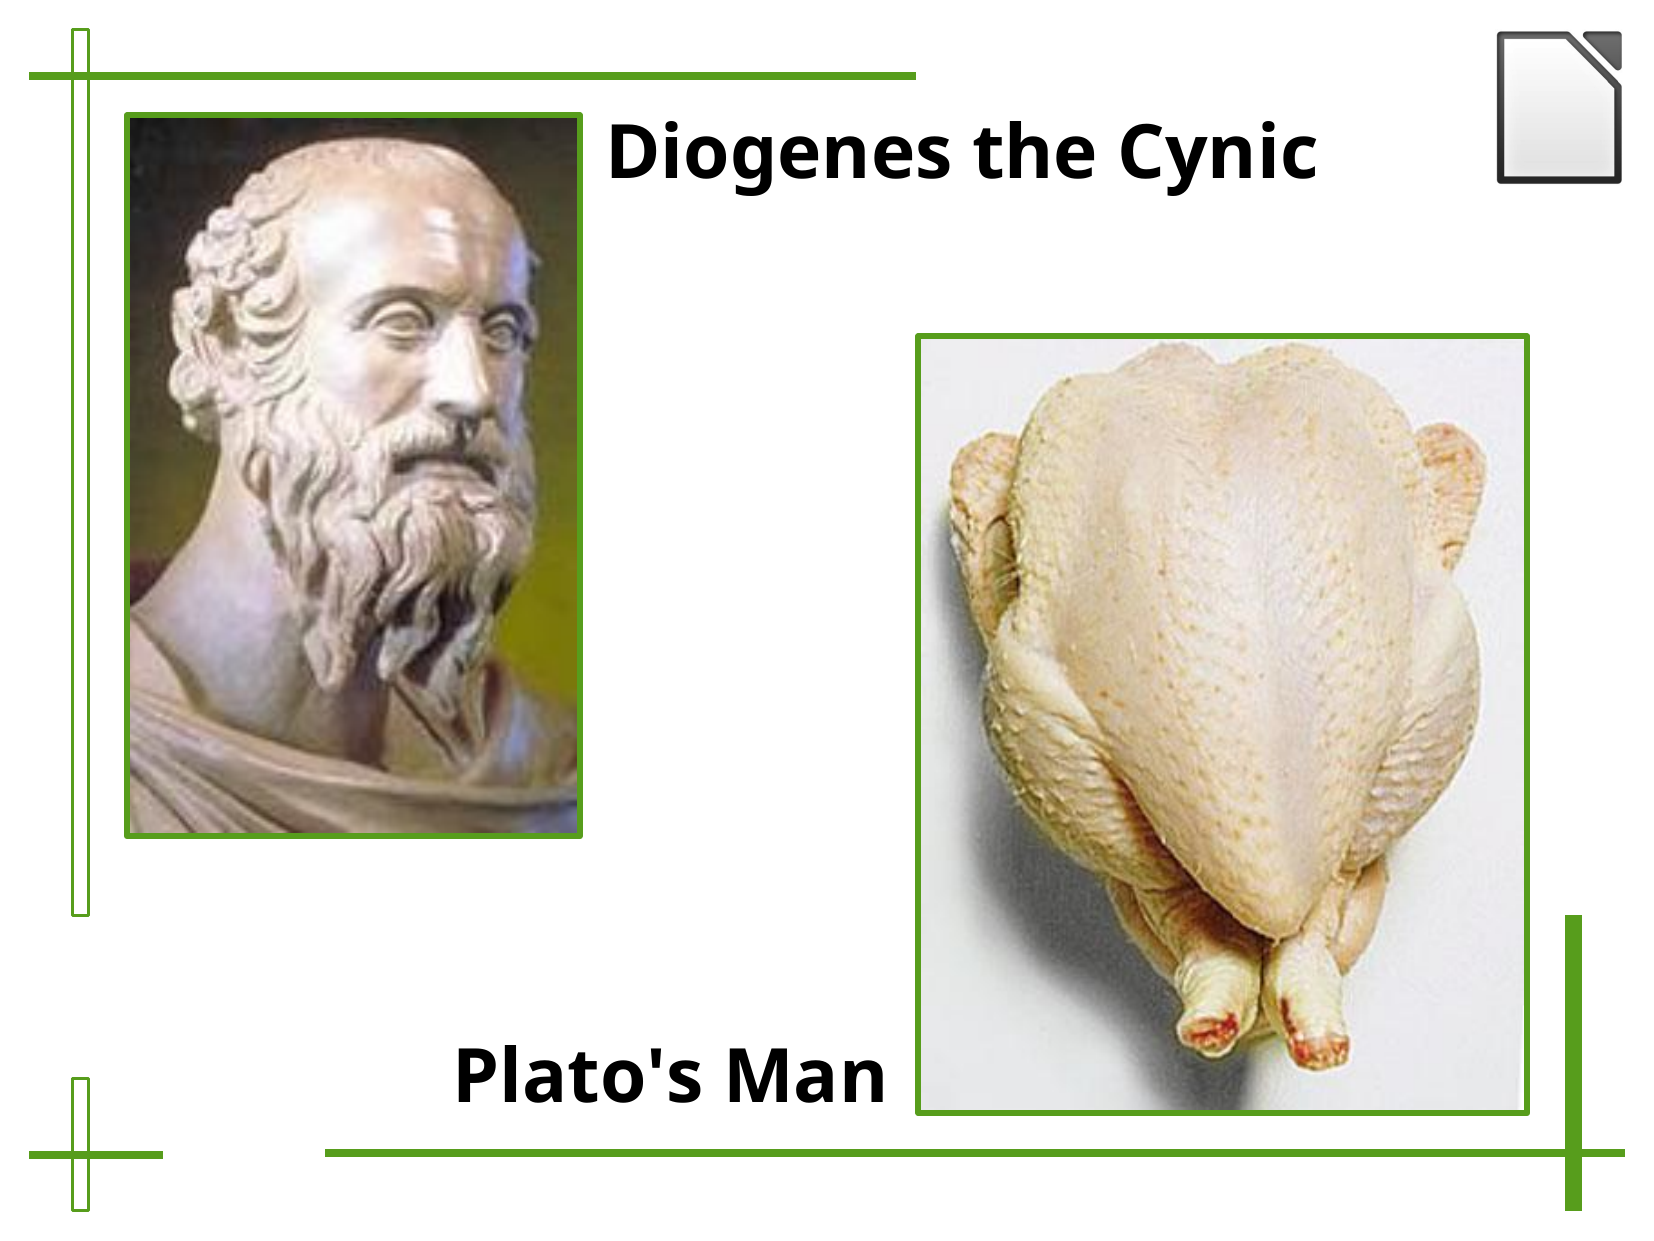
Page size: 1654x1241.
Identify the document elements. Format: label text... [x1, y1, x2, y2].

text_box Diogenes the Cynic [590, 85, 1446, 221]
picture [1494, 29, 1624, 186]
picture [921, 339, 1525, 1111]
text_box Plato's Man [48, 1009, 904, 1145]
picture [129, 118, 578, 834]
